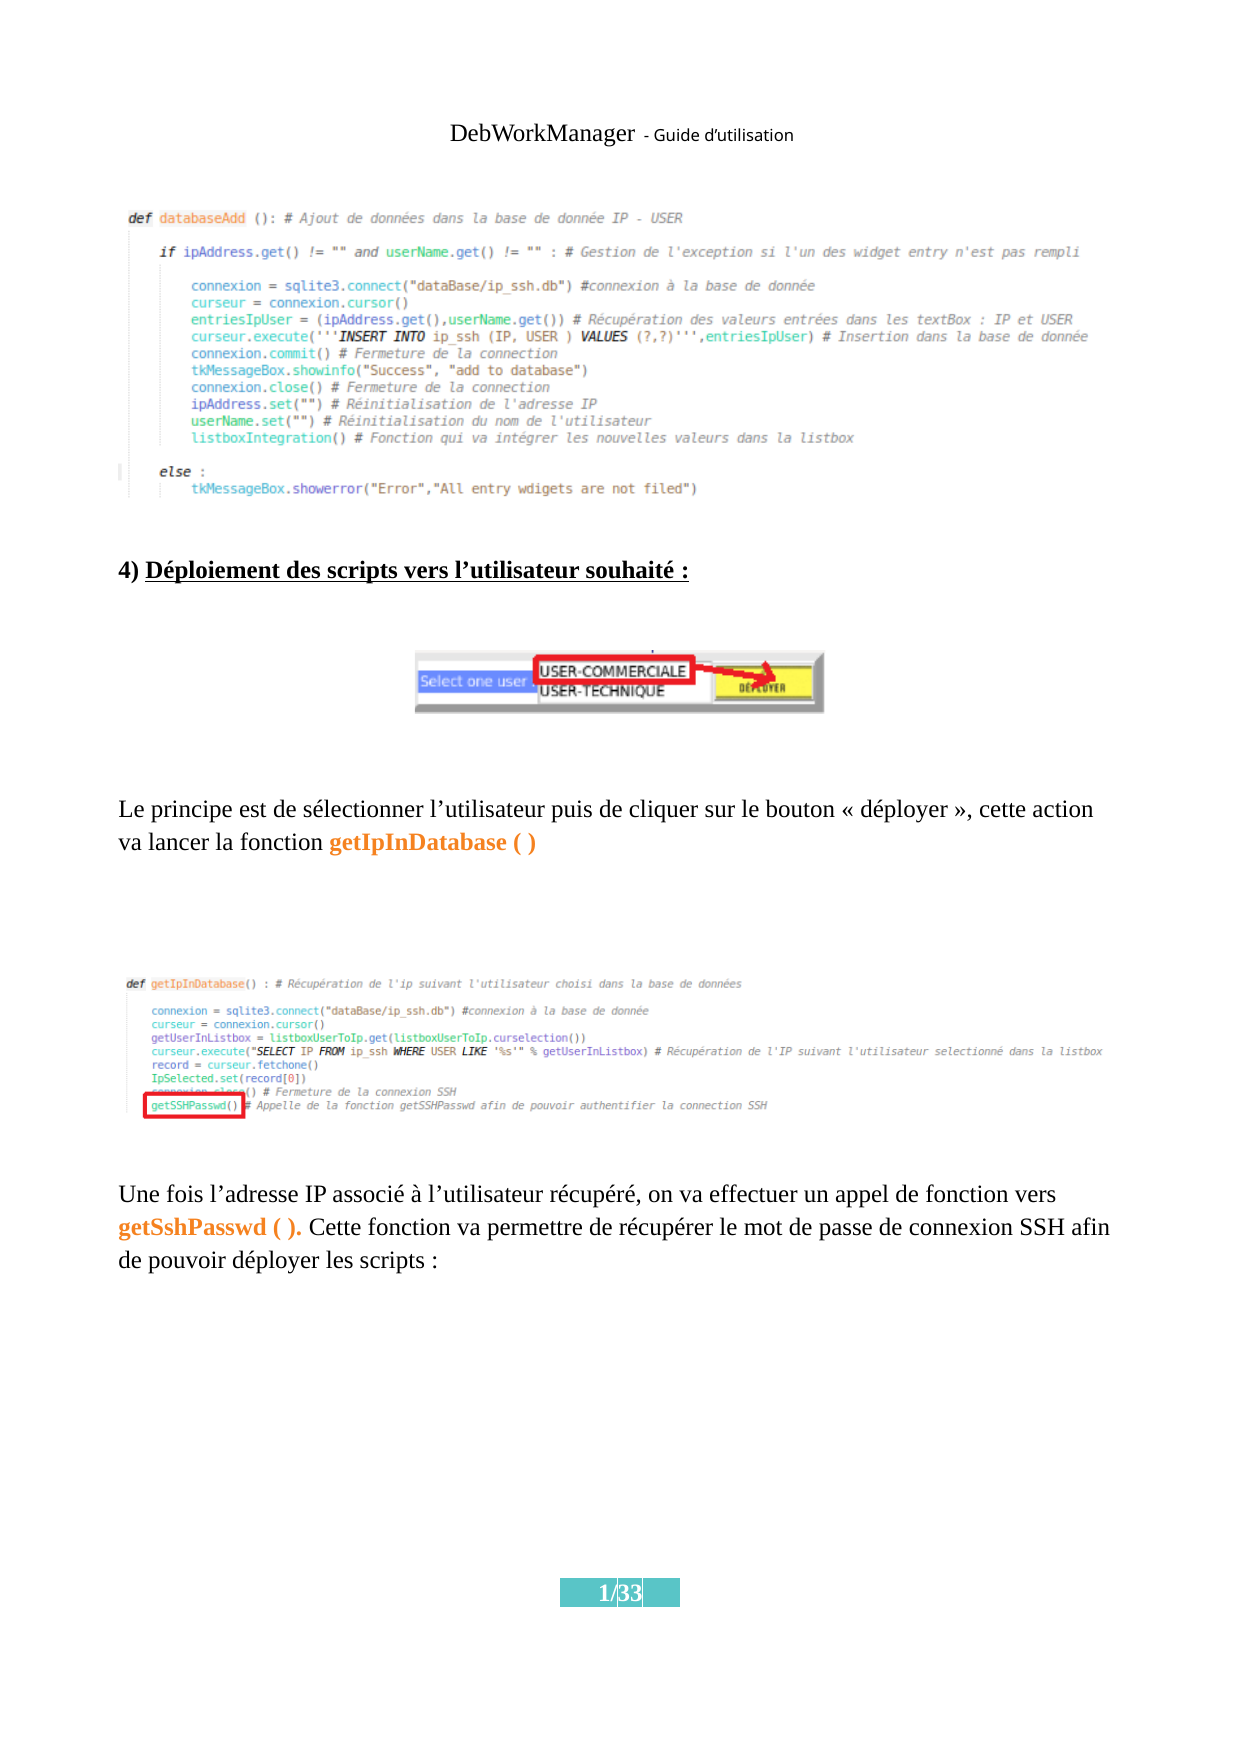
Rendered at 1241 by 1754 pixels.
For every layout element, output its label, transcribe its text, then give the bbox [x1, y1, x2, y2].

picture [118, 969, 1123, 1127]
text Le principe est de sélectionner l’utilisateur puis de cliquer sur le bouton « déployer », cette action va lancer la fonction getIpInDatabase ( ) [118, 794, 1122, 855]
picture [118, 205, 1123, 504]
text Une fois l’adresse IP associé à l’utilisateur récupéré, on va effectuer un appel de fonction vers getSshPasswd ( ). Cette fonction va permettre de récupérer le mot de passe de connexion SSH afin de pouvoir déployer les scripts : [118, 1179, 1122, 1273]
text 4) Déploiement des scripts vers l’utilisateur souhaité : [118, 556, 1122, 584]
picture [414, 650, 826, 714]
